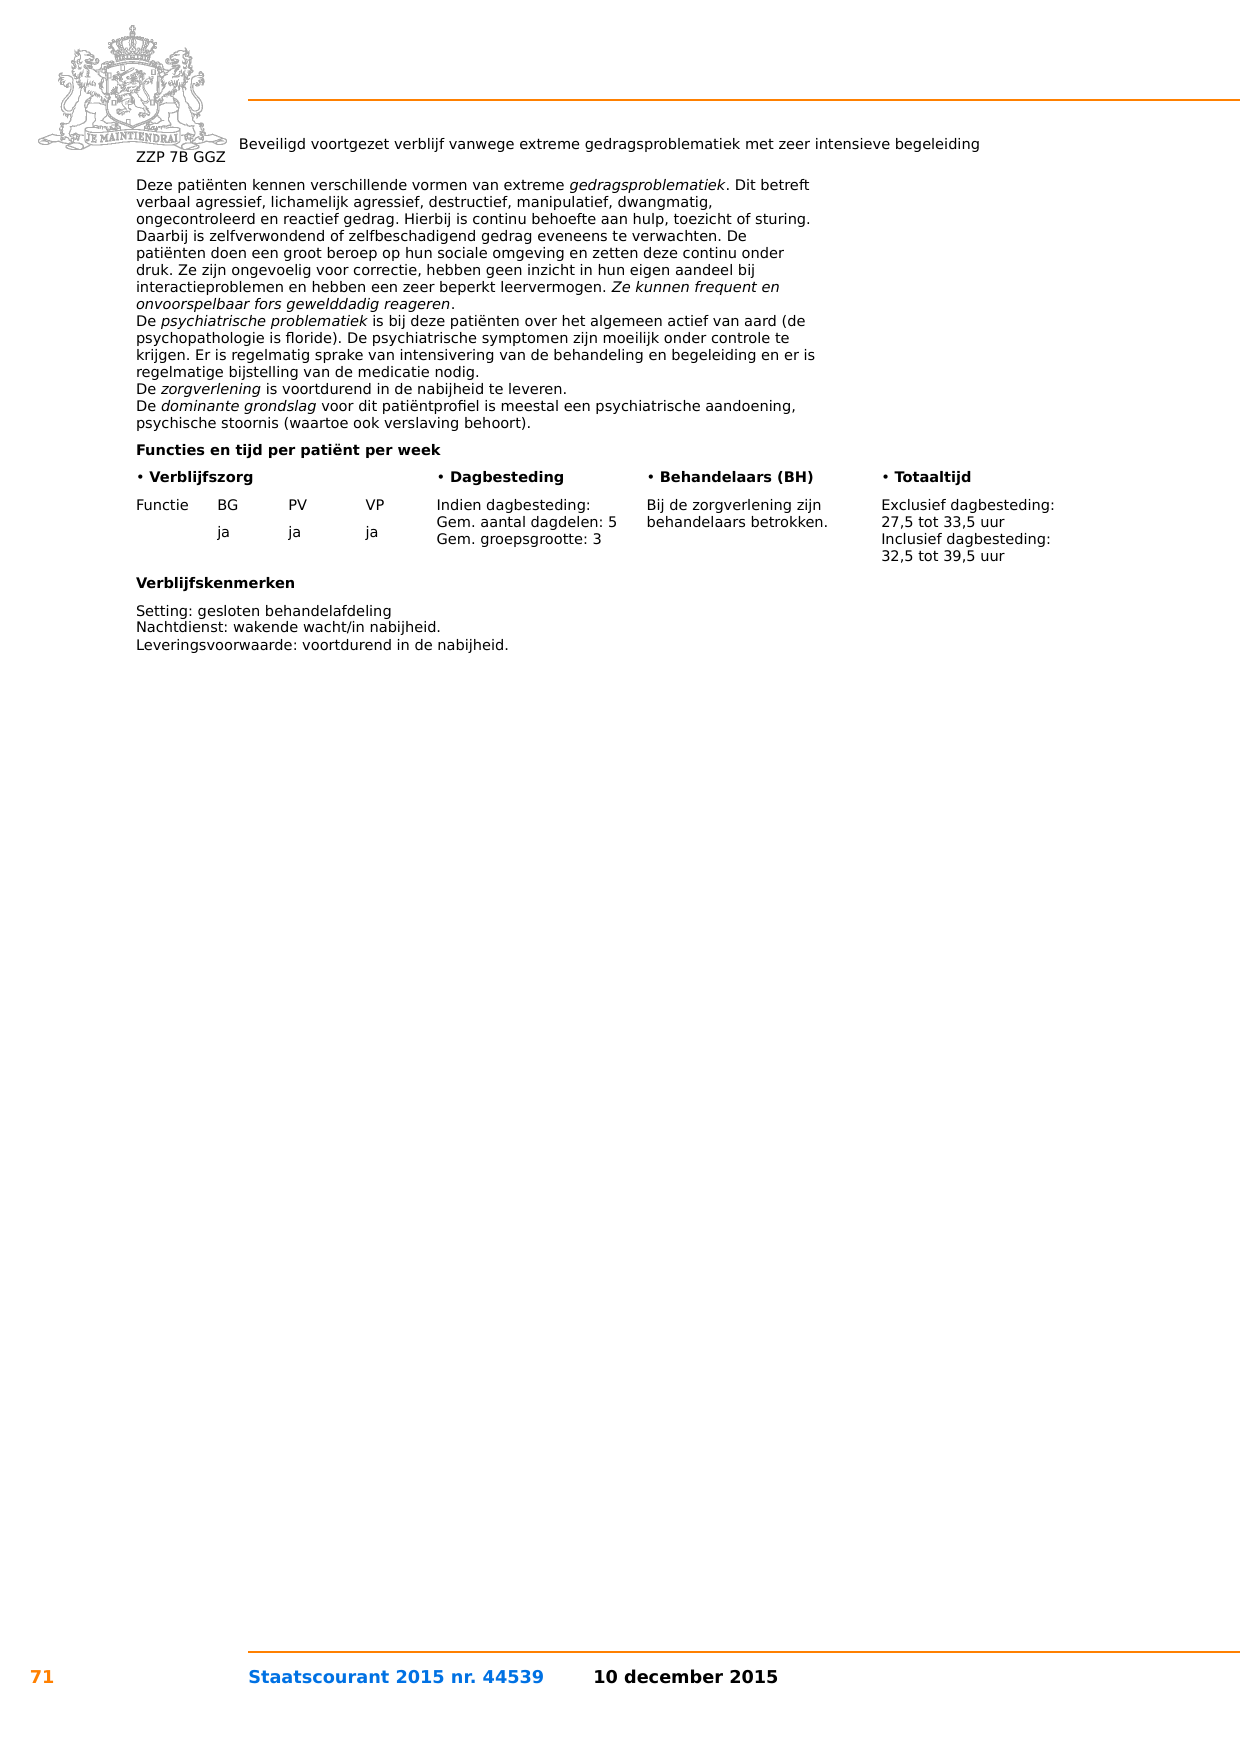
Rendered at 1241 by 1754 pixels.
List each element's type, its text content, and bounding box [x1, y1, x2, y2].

table_cell Bij de zorgverlening zijn behandelaars betrokken. [641, 492, 875, 569]
table_header ZZP 7B GGZ [131, 131, 232, 171]
table_cell • Behandelaars (BH) [641, 465, 875, 491]
table_header Beveiligd voortgezet verblijf vanwege extreme gedragsproblematiek met zeer intensieve begeleiding [233, 131, 1163, 171]
table_cell • Dagbesteding [431, 465, 640, 491]
table_cell Verblijfskenmerken [131, 570, 1163, 597]
table_cell • Verblijfszorg [131, 465, 430, 491]
table_cell Functies en tijd per patiënt per week [131, 437, 1163, 463]
table_cell ja [360, 519, 430, 569]
table_cell Functie [131, 492, 211, 518]
table_cell Indien dagbesteding: Gem. aantal dagdelen: 5 Gem. groepsgrootte: 3 [431, 492, 640, 569]
table_cell PV [283, 492, 359, 518]
table_cell BG [212, 492, 282, 518]
picture [38, 25, 227, 150]
table_cell [828, 172, 1163, 436]
table_cell Deze patiënten kennen verschillende vormen van extreme gedragsproblematiek. Dit betreft verbaal agressief, lichamelijk agressief, destructief, manipulatief, dwangmatig, ongecontroleerd en reactief gedrag. Hierbij is continu behoefte aan hulp, toezicht of sturing. Daarbij is zelfverwondend of zelfbeschadigend gedrag eveneens te verwachten. De patiënten doen een groot beroep op hun sociale omgeving en zetten deze continu onder druk. Ze zijn ongevoelig voor correctie, hebben geen inzicht in hun eigen aandeel bij interactieproblemen en hebben een zeer beperkt leervermogen. Ze kunnen frequent en onvoorspelbaar fors gewelddadig reageren. De psychiatrische problematiek is bij deze patiënten over het algemeen actief van aard (de psychopathologie is floride). De psychiatrische symptomen zijn moeilijk onder controle te krijgen. Er is regelmatig sprake van intensivering van de behandeling en begeleiding en er is regelmatige bijstelling van de medicatie nodig. De zorgverlening is voortdurend in de nabijheid te leveren. De dominante grondslag voor dit patiëntprofiel is meestal een psychiatrische aandoening, psychische stoornis (waartoe ook verslaving behoort). [131, 172, 827, 436]
table_cell Exclusief dagbesteding: 27,5 tot 33,5 uur Inclusief dagbesteding: 32,5 tot 39,5 uur [876, 492, 1163, 569]
table_cell [131, 519, 211, 569]
table_cell • Totaaltijd [876, 465, 1163, 491]
table_cell Setting: gesloten behandelafdeling Nachtdienst: wakende wacht/in nabijheid. Leveringsvoorwaarde: voortdurend in de nabijheid. [131, 598, 1163, 658]
table_cell VP [360, 492, 430, 518]
table_cell ja [283, 519, 359, 569]
table_cell ja [212, 519, 282, 569]
